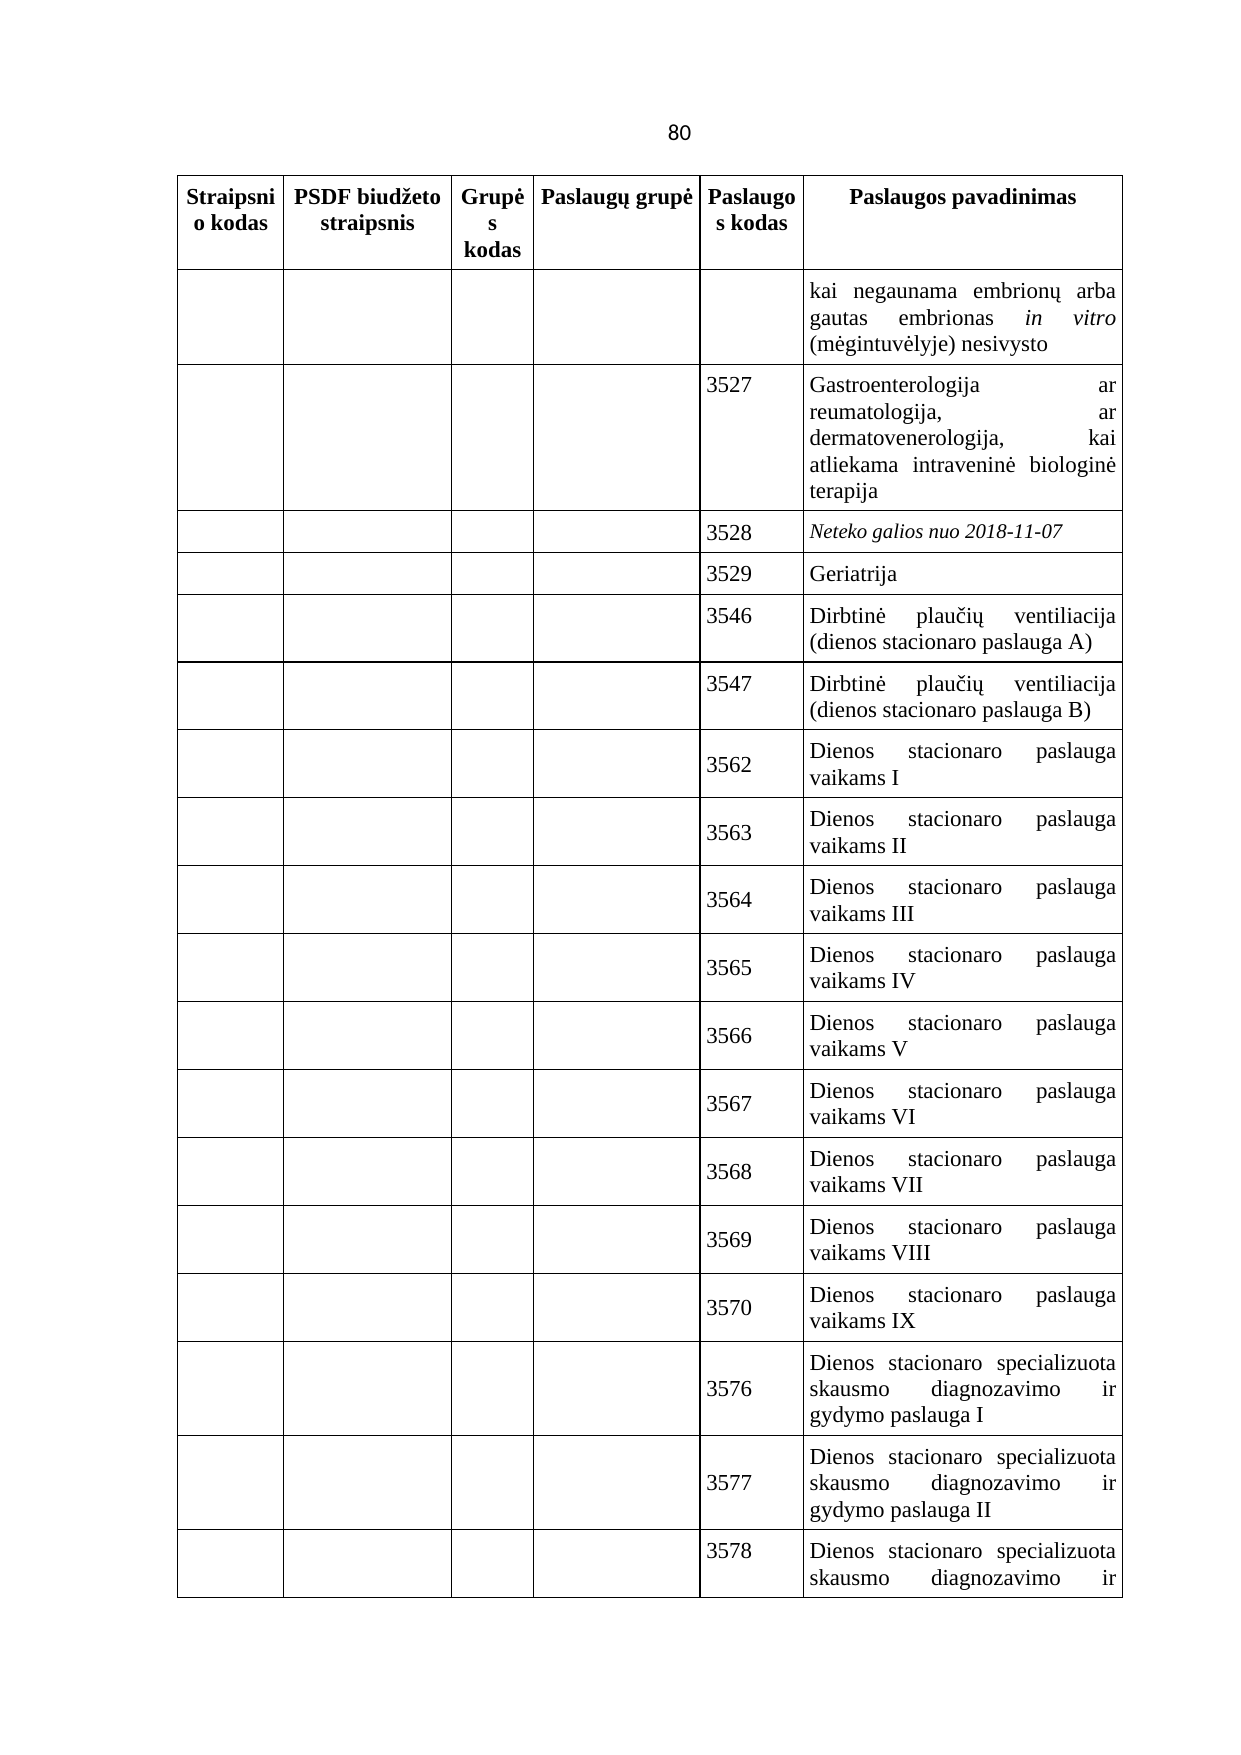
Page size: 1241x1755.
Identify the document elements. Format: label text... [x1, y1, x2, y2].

table_header Paslaugų grupė [534, 176, 699, 269]
table_cell 3565 [701, 934, 803, 1001]
table_cell [534, 595, 699, 661]
table_cell [452, 1070, 533, 1137]
table_cell [452, 553, 533, 593]
table_cell [452, 365, 533, 510]
table_cell [284, 934, 451, 1001]
table_cell [534, 511, 699, 552]
table_cell Dienos stacionaro paslauga vaikams VI [804, 1070, 1122, 1137]
table_cell [534, 1436, 699, 1529]
table_cell [178, 1138, 283, 1205]
table_cell [178, 1274, 283, 1341]
table_cell 3568 [701, 1138, 803, 1205]
table_cell Dienos stacionaro specializuota skausmo diagnozavimo ir gydymo paslauga II [804, 1436, 1122, 1529]
table_cell [452, 663, 533, 729]
table_cell [534, 730, 699, 797]
table_cell [534, 663, 699, 729]
table_cell [534, 1206, 699, 1273]
table_cell [452, 1138, 533, 1205]
table_cell Dienos stacionaro paslauga vaikams IV [804, 934, 1122, 1001]
table_cell [452, 1436, 533, 1529]
table_cell 3567 [701, 1070, 803, 1137]
table_cell [284, 1530, 451, 1597]
table_cell [178, 934, 283, 1001]
table_cell 3577 [701, 1436, 803, 1529]
table_cell [284, 1070, 451, 1137]
table_cell [452, 730, 533, 797]
table_cell [178, 663, 283, 729]
table_cell [701, 270, 803, 363]
table_cell [284, 1138, 451, 1205]
table_cell Dienos stacionaro paslauga vaikams VIII [804, 1206, 1122, 1273]
table_cell 3576 [701, 1342, 803, 1435]
table_cell [178, 1070, 283, 1137]
table_cell Dirbtinė plaučių ventiliacija (dienos stacionaro paslauga A) [804, 595, 1122, 661]
table_cell Dienos stacionaro paslauga vaikams I [804, 730, 1122, 797]
table_cell kai negaunama embrionų arba gautas embrionas in vitro (mėgintuvėlyje) nesivysto [804, 270, 1122, 363]
table_cell Dienos stacionaro paslauga vaikams IX [804, 1274, 1122, 1341]
table_cell [534, 1138, 699, 1205]
table_cell Dirbtinė plaučių ventiliacija (dienos stacionaro paslauga B) [804, 663, 1122, 729]
table_cell 3546 [701, 595, 803, 661]
table_cell [452, 866, 533, 933]
table_header Paslaugos pavadinimas [804, 176, 1122, 269]
table_cell 3529 [701, 553, 803, 593]
table_header Paslaugos kodas [701, 176, 803, 269]
table_cell [452, 511, 533, 552]
table_cell [534, 553, 699, 593]
table_cell Dienos stacionaro specializuota skausmo diagnozavimo ir [804, 1530, 1122, 1597]
table_cell [178, 595, 283, 661]
table_cell [284, 553, 451, 593]
table_cell [284, 365, 451, 510]
table_cell [284, 595, 451, 661]
table_cell [452, 270, 533, 363]
table_cell [534, 866, 699, 933]
table_cell [178, 1436, 283, 1529]
table_cell Dienos stacionaro paslauga vaikams III [804, 866, 1122, 933]
table_cell [178, 553, 283, 593]
table_cell [534, 1274, 699, 1341]
table_cell [178, 1206, 283, 1273]
table_cell [284, 1274, 451, 1341]
table_header Grupės kodas [452, 176, 533, 269]
table_cell [534, 1070, 699, 1137]
table_cell [178, 866, 283, 933]
table_cell [534, 1530, 699, 1597]
table_cell [284, 663, 451, 729]
table_cell [534, 1002, 699, 1069]
table_cell Dienos stacionaro paslauga vaikams II [804, 798, 1122, 865]
table_cell [534, 798, 699, 865]
table_cell 3562 [701, 730, 803, 797]
table_cell Dienos stacionaro specializuota skausmo diagnozavimo ir gydymo paslauga I [804, 1342, 1122, 1435]
table_cell 3564 [701, 866, 803, 933]
table_cell [284, 1002, 451, 1069]
table_cell [284, 270, 451, 363]
table_cell [178, 730, 283, 797]
table_cell [284, 798, 451, 865]
table_cell Neteko galios nuo 2018-11-07 [804, 511, 1122, 552]
table_cell [452, 595, 533, 661]
table_cell [452, 1274, 533, 1341]
table_cell Gastroenterologija ar reumatologija, ar dermatovenerologija, kai atliekama intraveninė biologinė terapija [804, 365, 1122, 510]
table_cell [534, 1342, 699, 1435]
table_cell 3566 [701, 1002, 803, 1069]
table_header Straipsnio kodas [178, 176, 283, 269]
table_cell 3547 [701, 663, 803, 729]
table_cell [452, 1206, 533, 1273]
table_cell [178, 365, 283, 510]
table_cell [284, 730, 451, 797]
table_cell [178, 1002, 283, 1069]
table_cell Dienos stacionaro paslauga vaikams VII [804, 1138, 1122, 1205]
table_cell [534, 365, 699, 510]
table_cell [178, 798, 283, 865]
table_cell [178, 511, 283, 552]
table_cell [452, 1002, 533, 1069]
table_cell [284, 866, 451, 933]
table_cell 3569 [701, 1206, 803, 1273]
table_cell [284, 1342, 451, 1435]
table_cell Geriatrija [804, 553, 1122, 593]
table_cell Dienos stacionaro paslauga vaikams V [804, 1002, 1122, 1069]
table_cell [534, 270, 699, 363]
table_cell 3528 [701, 511, 803, 552]
table_cell [452, 1530, 533, 1597]
table_cell [284, 1436, 451, 1529]
table_cell [452, 798, 533, 865]
table_cell [178, 1342, 283, 1435]
table_cell [178, 1530, 283, 1597]
table_cell [452, 1342, 533, 1435]
table_cell 3570 [701, 1274, 803, 1341]
table_header PSDF biudžeto straipsnis [284, 176, 451, 269]
table_cell 3527 [701, 365, 803, 510]
table_cell 3563 [701, 798, 803, 865]
table_cell [534, 934, 699, 1001]
table_cell [284, 1206, 451, 1273]
table_cell [284, 511, 451, 552]
table_cell [452, 934, 533, 1001]
table_cell [178, 270, 283, 363]
table_cell 3578 [701, 1530, 803, 1597]
